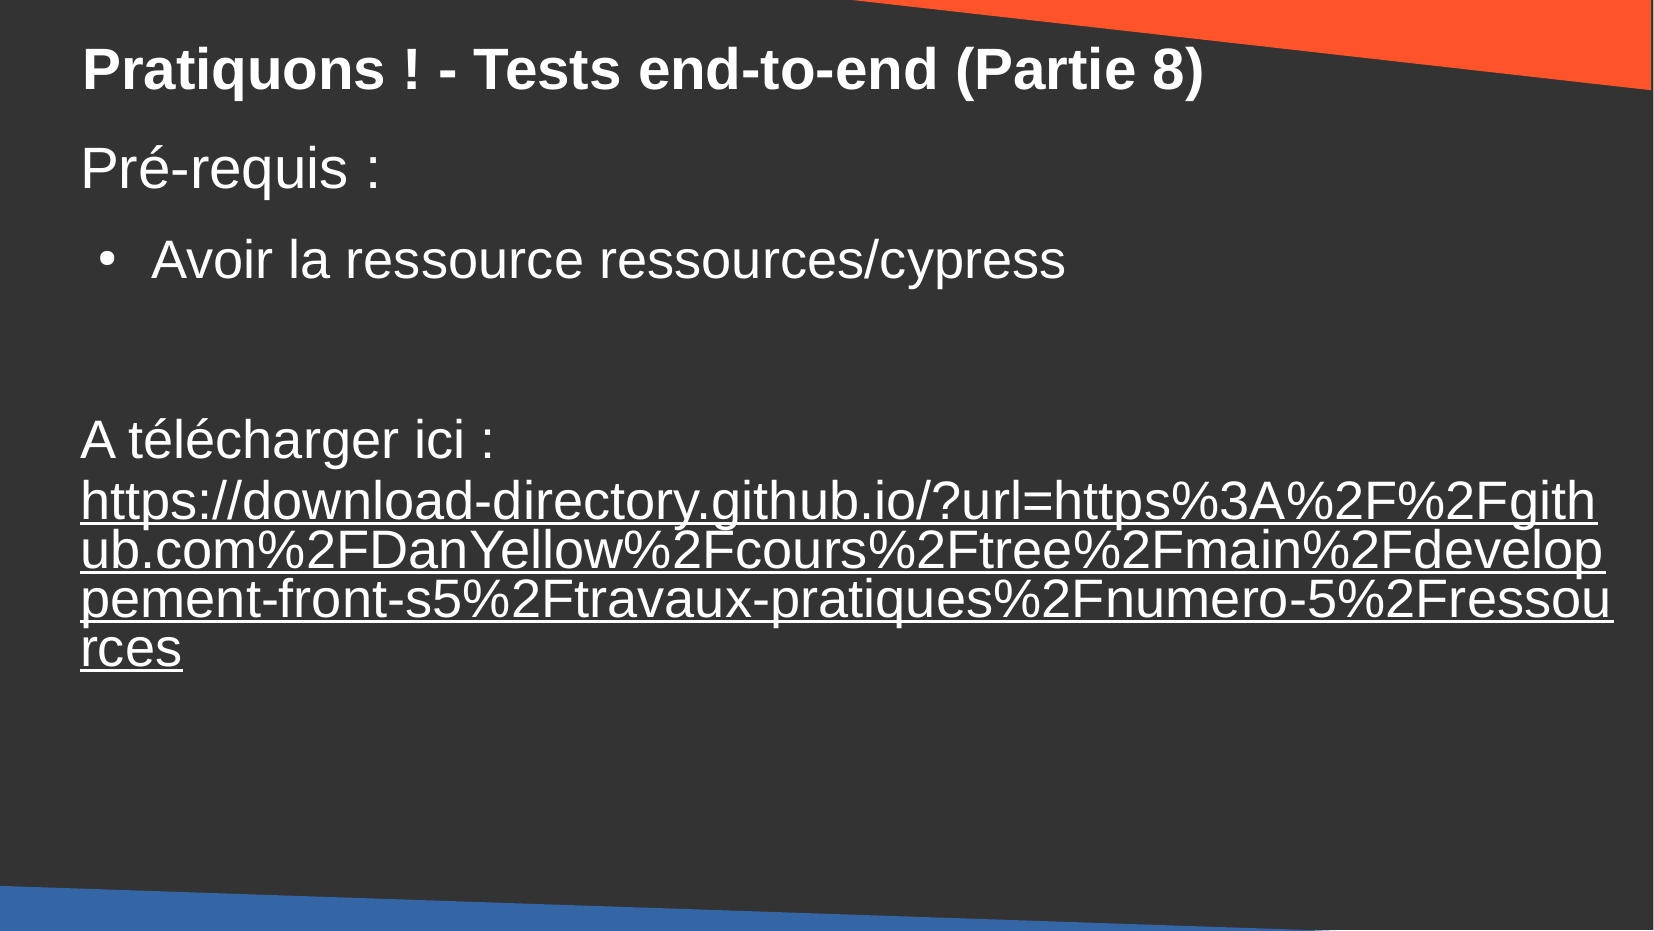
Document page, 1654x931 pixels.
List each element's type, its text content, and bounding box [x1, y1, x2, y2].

text_box [852, 0, 1652, 91]
title Pratiquons ! - Tests end-to-end (Partie 8) [82, 37, 1571, 114]
list Pré-requis : Avoir la ressource ressources/cypress A télécharger ici : https://download-directory.github.io/?url=https%3A%2F%2Fgithub.com%2FDanYellow%2Fcours%2Ftree%2Fmain%2Fdeveloppement-front-s5%2Ftravaux-pratiques%2Fnumero-5%2Fressources [80, 135, 1620, 721]
text_box [0, 885, 1337, 931]
